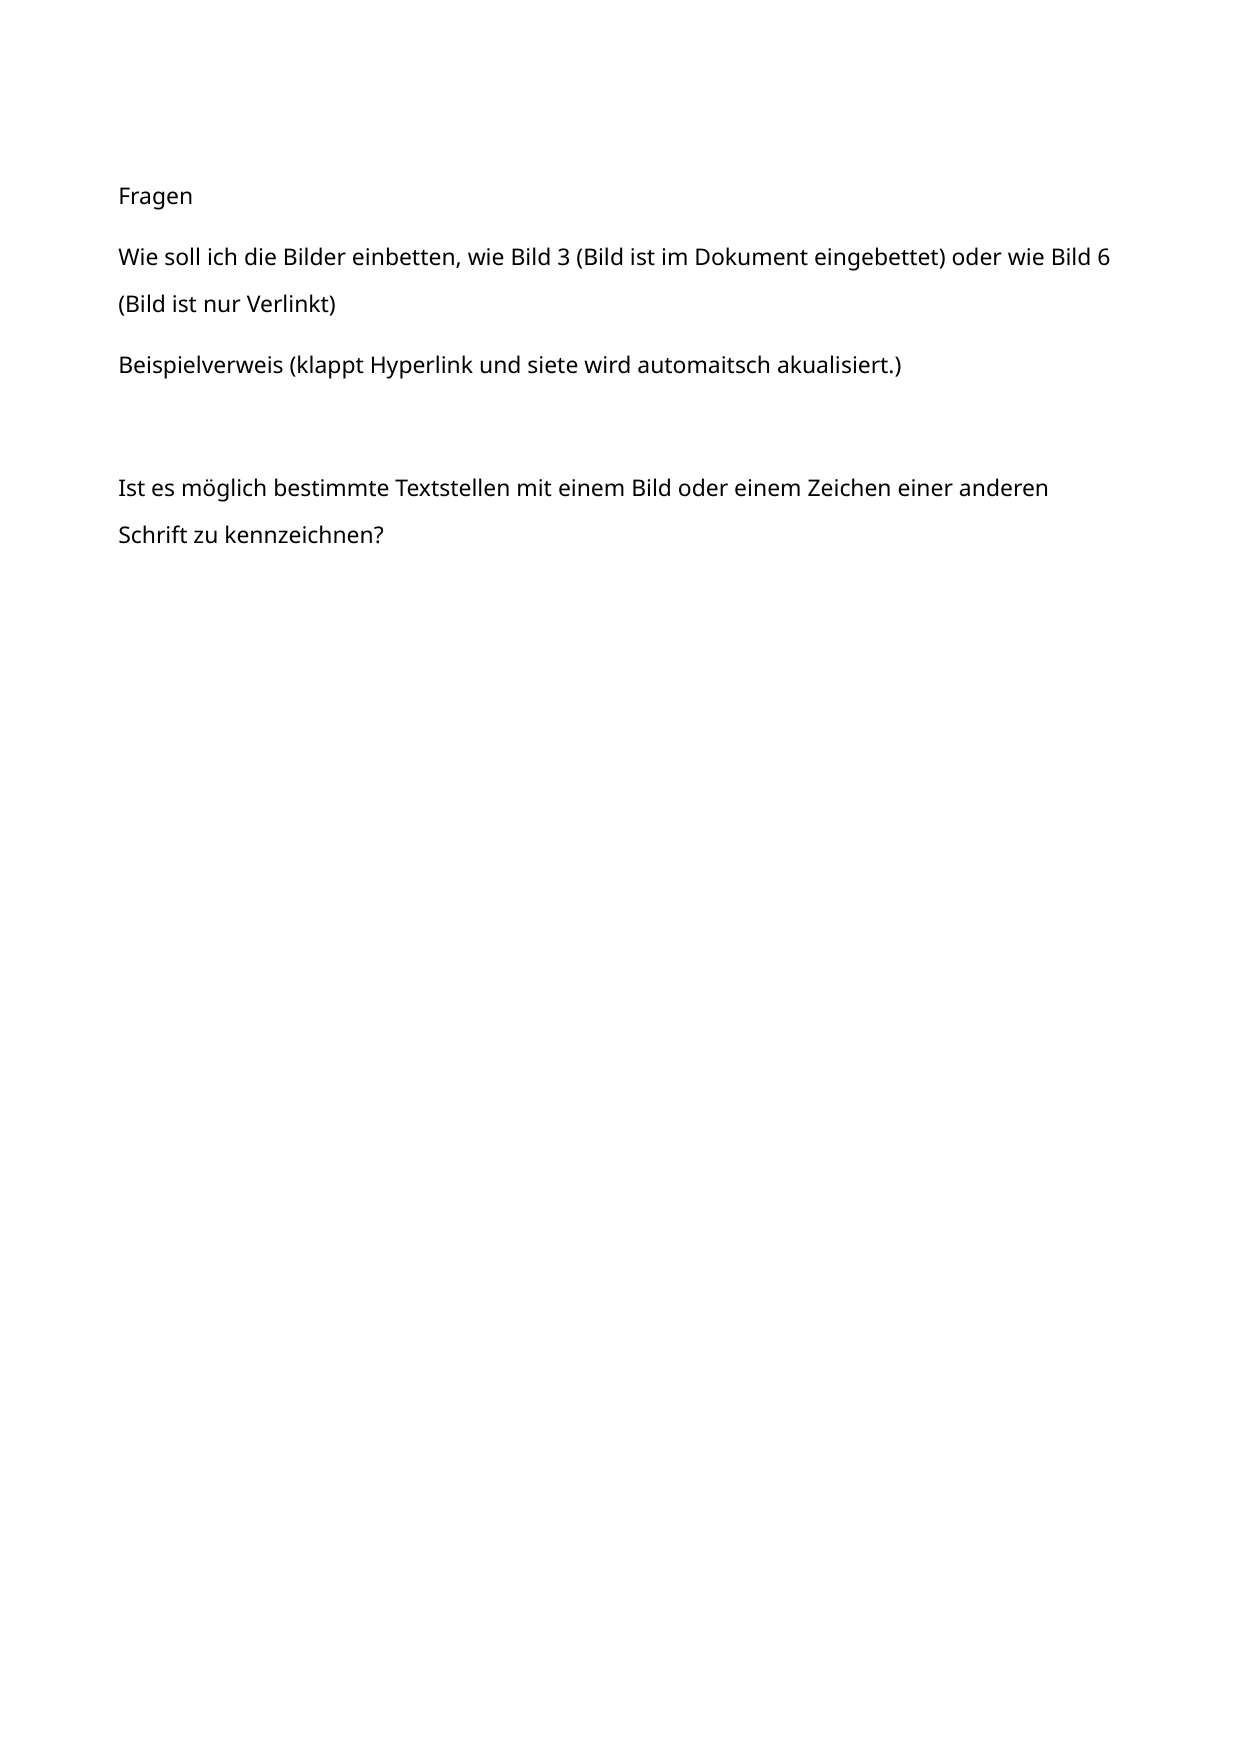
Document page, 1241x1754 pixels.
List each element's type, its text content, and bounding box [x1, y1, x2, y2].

text Beispielverweis (klappt Hyperlink und siete wird automaitsch akualisiert.) [118, 349, 1122, 381]
text Wie soll ich die Bilder einbetten, wie Bild 3 (Bild ist im Dokument eingebettet) oder wie Bild 6 (Bild ist nur Verlinkt) [118, 241, 1122, 319]
text Fragen [118, 179, 1122, 211]
text Ist es möglich bestimmte Textstellen mit einem Bild oder einem Zeichen einer anderen Schrift zu kennzeichnen? [118, 472, 1122, 550]
